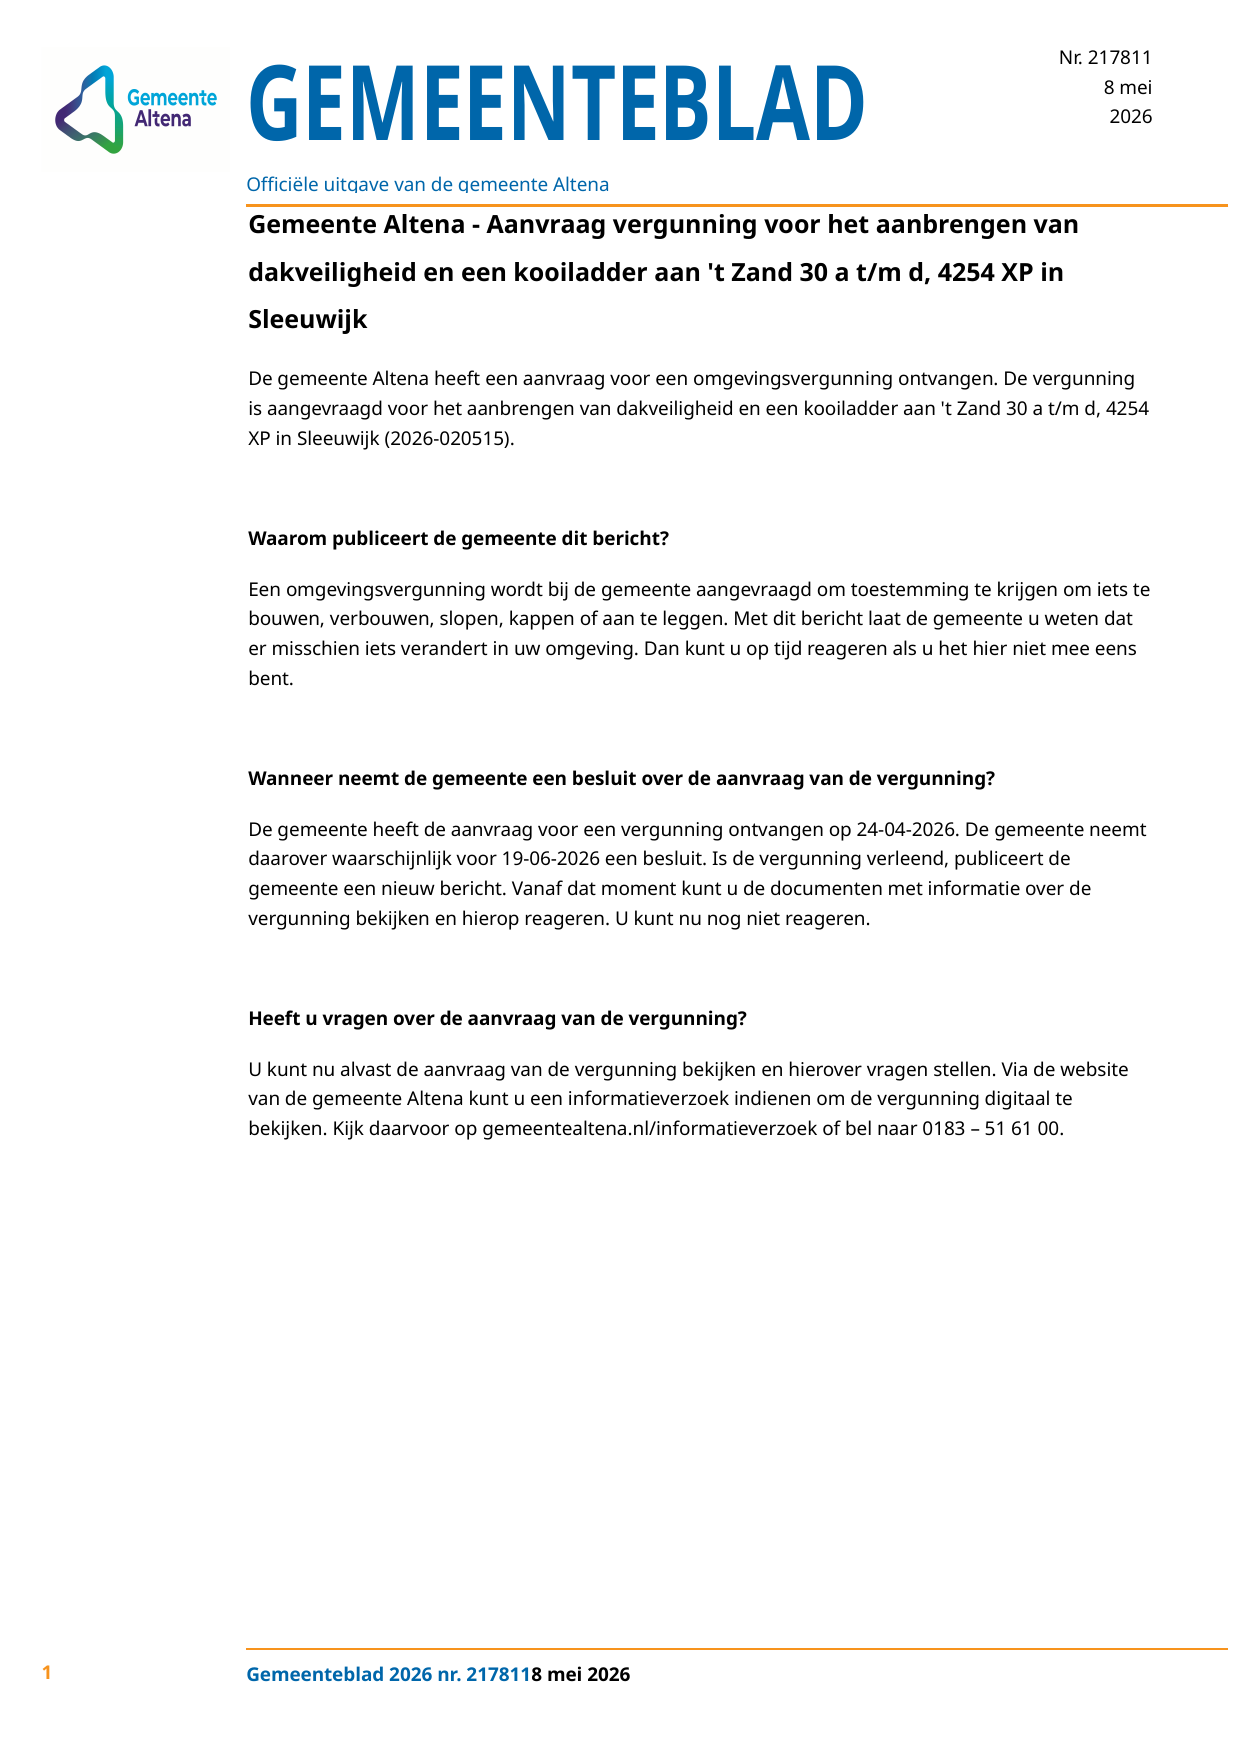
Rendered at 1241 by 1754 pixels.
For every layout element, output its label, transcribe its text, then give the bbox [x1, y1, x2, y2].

text Wanneer neemt de gemeente een besluit over de aanvraag van de vergunning? [248, 766, 1152, 791]
text Een omgevingsvergunning wordt bij de gemeente aangevraagd om toestemming te krijgen om iets te bouwen, verbouwen, slopen, kappen of aan te leggen. Met dit bericht laat de gemeente u weten dat er misschien iets verandert in uw omgeving. Dan kunt u op tijd reageren als u het hier niet mee eens bent. [248, 576, 1152, 690]
picture [41, 47, 231, 172]
text Heeft u vragen over de aanvraag van de vergunning? [248, 1006, 1152, 1031]
text U kunt nu alvast de aanvraag van de vergunning bekijken en hierover vragen stellen. Via de website van de gemeente Altena kunt u een informatieverzoek indienen om de vergunning digitaal te bekijken. Kijk daarvoor op gemeentealtena.nl/informatieverzoek of bel naar 0183 – 51 61 00. [248, 1056, 1152, 1141]
text De gemeente Altena heeft een aanvraag voor een omgevingsvergunning ontvangen. De vergunning is aangevraagd voor het aanbrengen van dakveiligheid en een kooiladder aan 't Zand 30 a t/m d, 4254 XP in Sleeuwijk (2026-020515). [248, 366, 1152, 450]
text Waarom publiceert de gemeente dit bericht? [248, 526, 1152, 551]
text Gemeente Altena - Aanvraag vergunning voor het aanbrengen van dakveiligheid en een kooiladder aan 't Zand 30 a t/m d, 4254 XP in Sleeuwijk [248, 207, 1152, 336]
text De gemeente heeft de aanvraag voor een vergunning ontvangen op 24-04-2026. De gemeente neemt daarover waarschijnlijk voor 19-06-2026 een besluit. Is de vergunning verleend, publiceert de gemeente een nieuw bericht. Vanaf dat moment kunt u de documenten met informatie over de vergunning bekijken en hierop reageren. U kunt nu nog niet reageren. [248, 816, 1152, 930]
